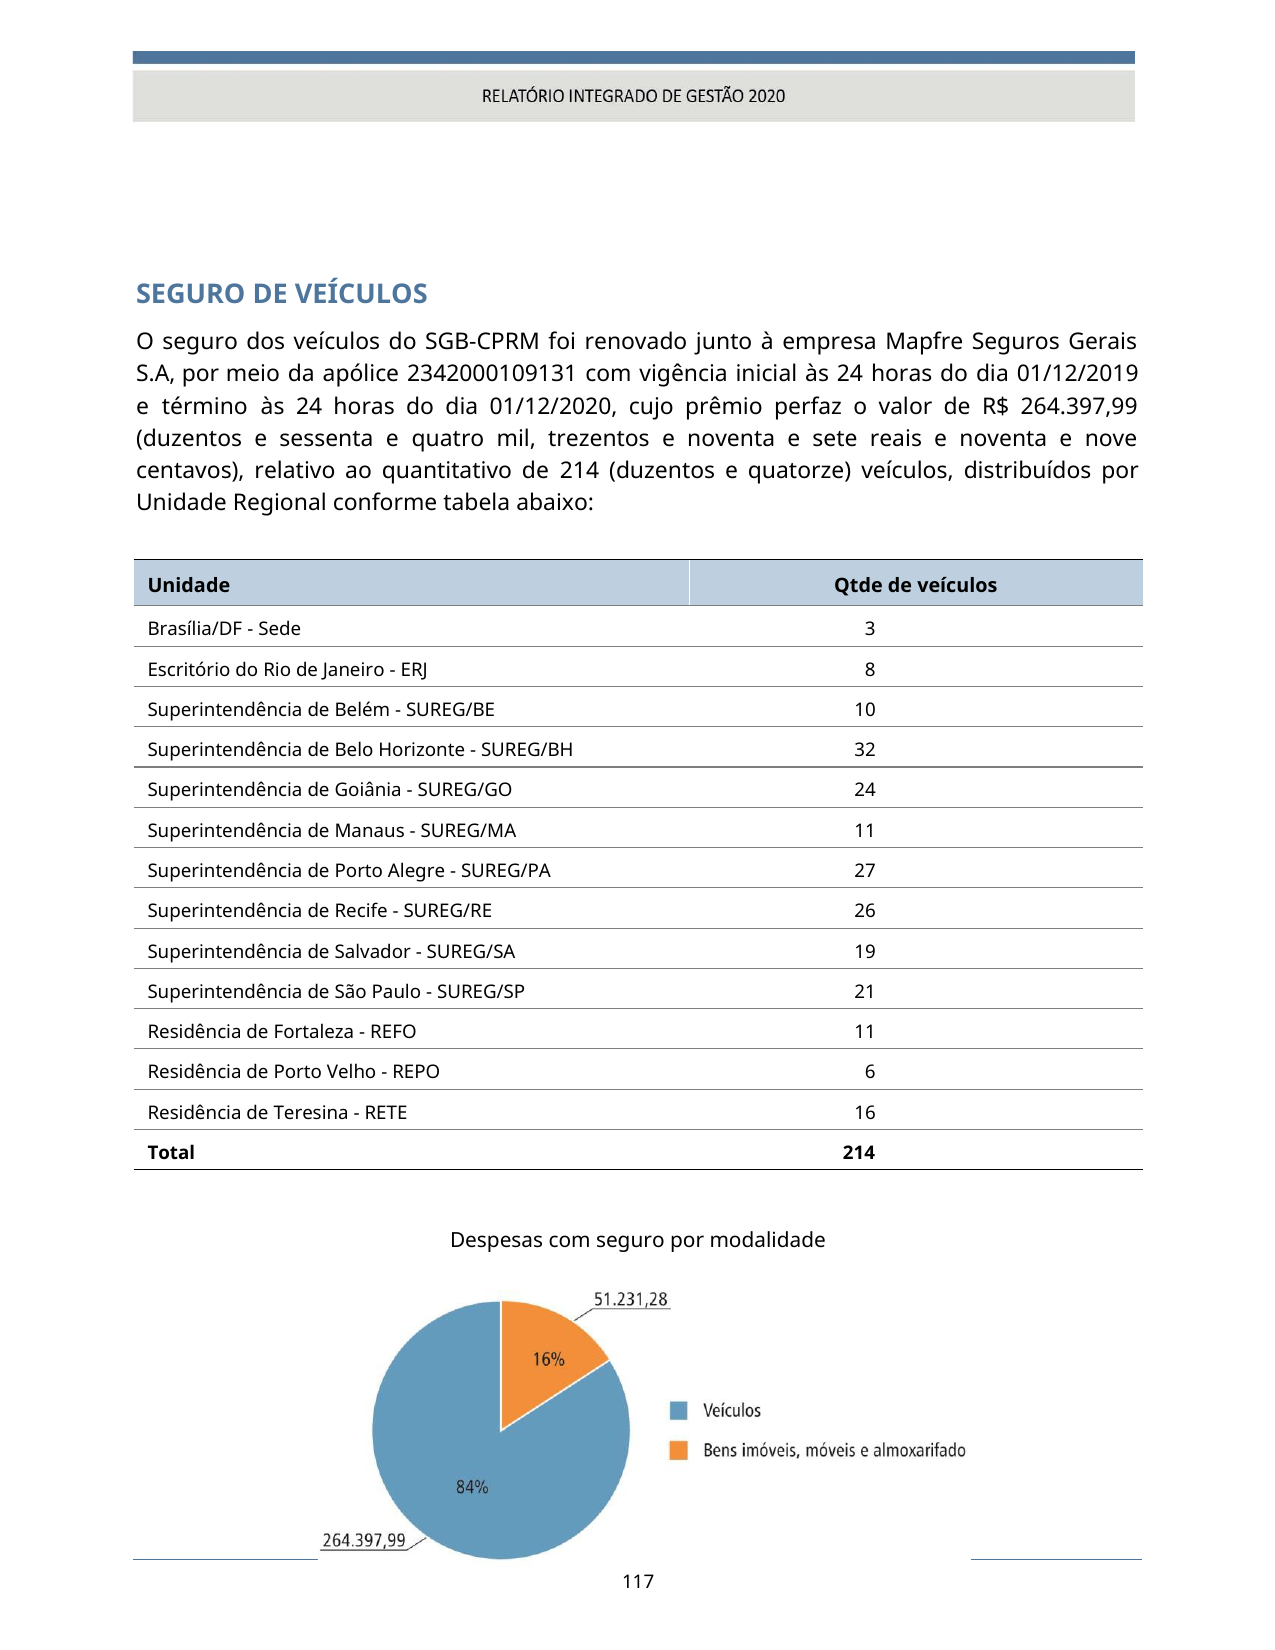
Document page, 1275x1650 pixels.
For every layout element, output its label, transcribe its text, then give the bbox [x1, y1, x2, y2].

table_cell 6 [690, 1049, 1143, 1089]
text O seguro dos veículos do SGB-CPRM foi renovado junto à empresa Mapfre Seguros Gerais S.A, por meio da apólice 2342000109131 com vigência inicial às 24 horas do dia 01/12/2019 e término às 24 horas do dia 01/12/2020, cujo prêmio perfaz o valor de R$ 264.397,99 (duzentos e sessenta e quatro mil, trezentos e noventa e sete reais e noventa e nove centavos), relativo ao quantitativo de 214 (duzentos e quatorze) veículos, distribuídos por Unidade Regional conforme tabela abaixo: [136, 325, 1139, 517]
table_cell 11 [690, 808, 1143, 847]
table_cell 19 [690, 929, 1143, 968]
table_cell Superintendência de Salvador - SUREG/SA [134, 929, 689, 968]
table_cell 26 [690, 888, 1143, 928]
table_cell 16 [690, 1090, 1143, 1129]
table_cell Residência de Teresina - RETE [134, 1090, 689, 1129]
subtitle SEGURO DE VEÍCULOS [136, 274, 1202, 311]
table_cell 214 [690, 1130, 1143, 1169]
table_cell 8 [690, 647, 1143, 686]
table_cell Superintendência de Belém - SUREG/BE [134, 687, 689, 726]
table_cell 3 [690, 606, 1143, 646]
table_header Unidade [134, 560, 689, 605]
table_cell Superintendência de Manaus - SUREG/MA [134, 808, 689, 847]
table_cell Brasília/DF - Sede [134, 606, 689, 646]
table_cell Superintendência de Belo Horizonte - SUREG/BH [134, 727, 689, 766]
text Despesas com seguro por modalidade [251, 1225, 1024, 1253]
table_header Qtde de veículos [690, 560, 1143, 605]
table_cell 24 [690, 768, 1143, 807]
table_cell Superintendência de São Paulo - SUREG/SP [134, 969, 689, 1008]
table_cell Residência de Fortaleza - REFO [134, 1009, 689, 1048]
table_cell Residência de Porto Velho - REPO [134, 1049, 689, 1089]
table_cell Superintendência de Goiânia - SUREG/GO [134, 768, 689, 807]
table_cell Superintendência de Recife - SUREG/RE [134, 888, 689, 928]
table_cell 10 [690, 687, 1143, 726]
table_cell 32 [690, 727, 1143, 766]
table_cell 11 [690, 1009, 1143, 1048]
table_cell 21 [690, 969, 1143, 1008]
table_cell Total [134, 1130, 689, 1169]
table_cell 27 [690, 848, 1143, 887]
table_cell Superintendência de Porto Alegre - SUREG/PA [134, 848, 689, 887]
table_cell Escritório do Rio de Janeiro - ERJ [134, 647, 689, 686]
